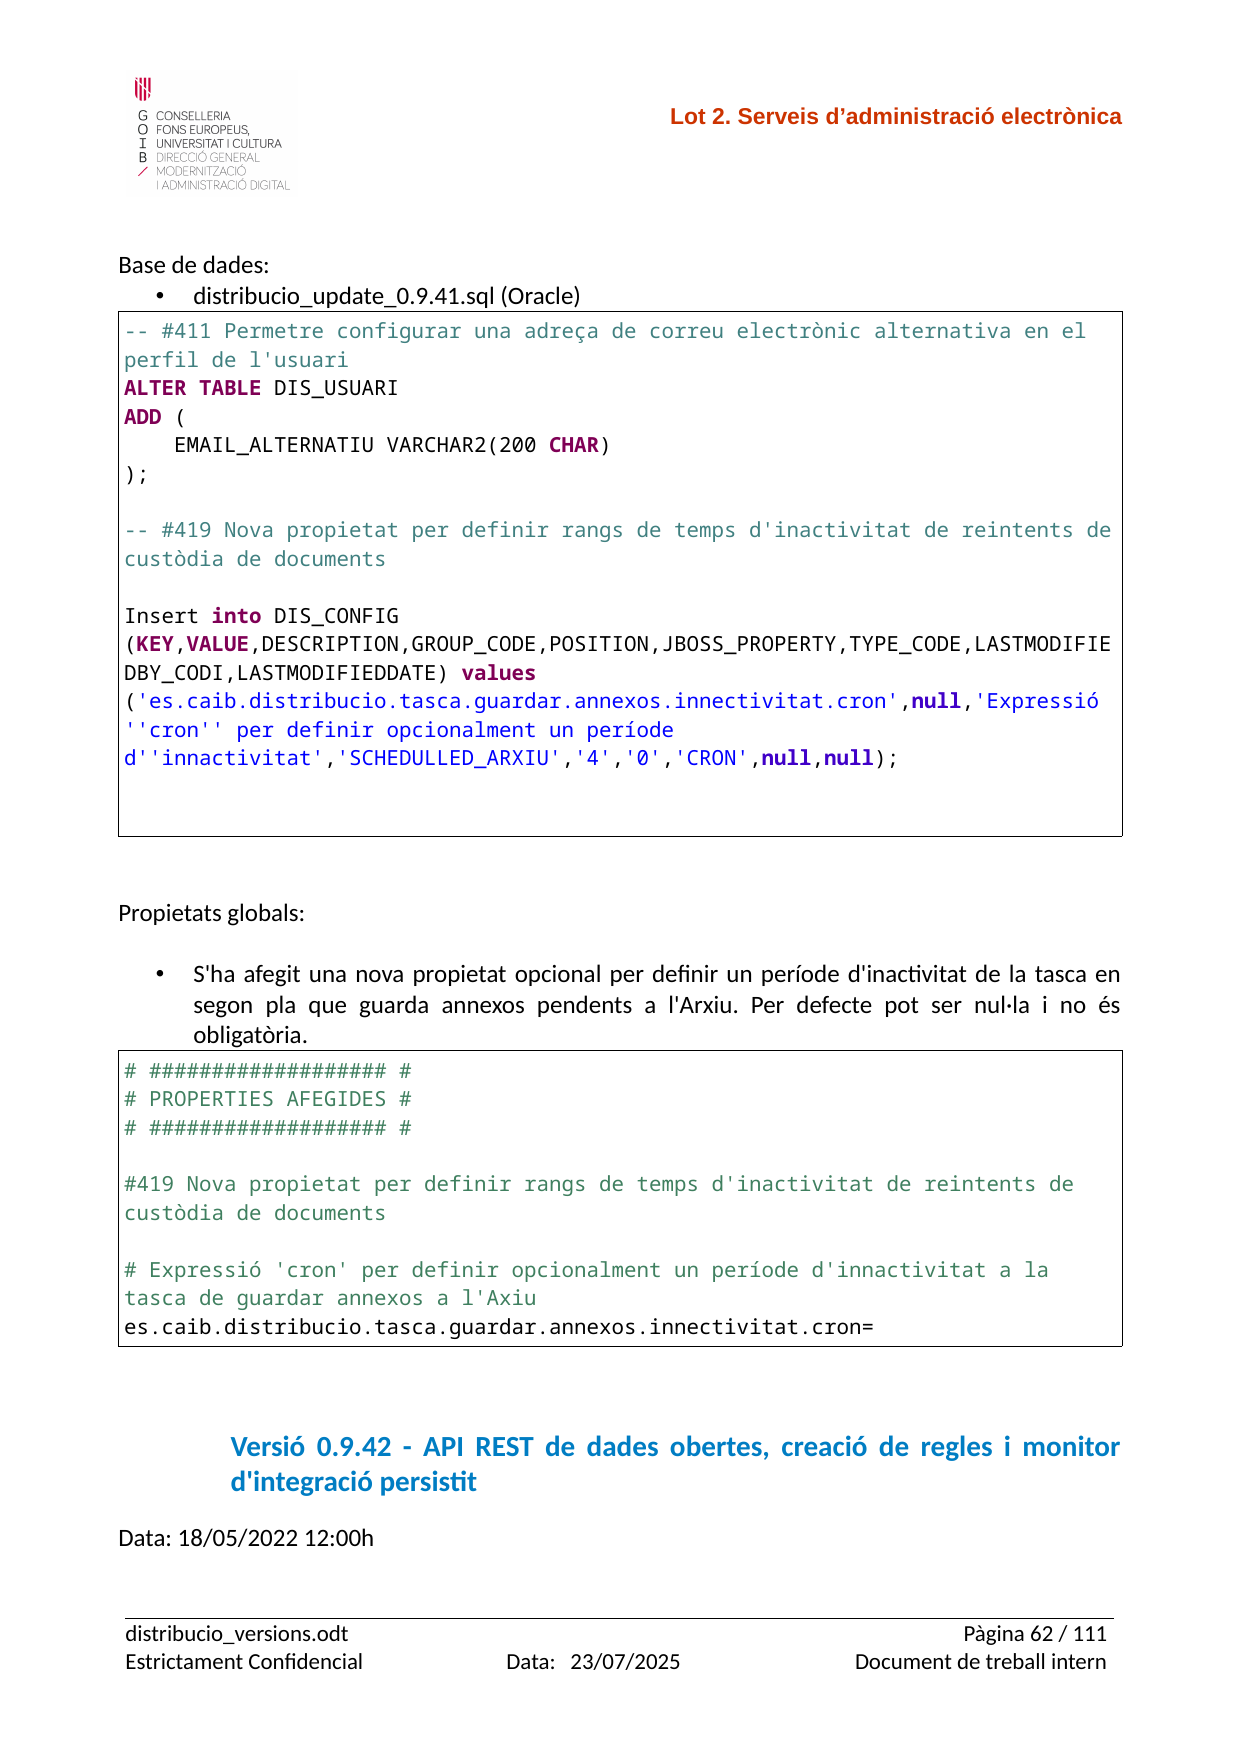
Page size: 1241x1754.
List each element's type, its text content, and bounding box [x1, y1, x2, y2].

list S'ha afegit una nova propietat opcional per definir un període d'inactivitat de la tasca en segon pla que guarda annexos pendents a l'Arxiu. Per defecte pot ser nul·la i no és obligatòria. [156, 958, 1122, 1050]
text Data: 18/05/2022 12:00h [118, 1523, 1122, 1553]
list distribucio_update_0.9.41.sql (Oracle) [156, 280, 1122, 311]
subtitle Versió 0.9.42 - API REST de dades obertes, creació de regles i monitor d'integració persistit [153, 1428, 1122, 1499]
table_header -- #411 Permetre configurar una adreça de correu electrònic alternativa en el perfil de l'usuari ALTER TABLE DIS_USUARI ADD ( EMAIL_ALTERNATIU VARCHAR2(200 CHAR) ); -- #419 Nova propietat per definir rangs de temps d'inactivitat de reintents de custòdia de documents Insert into DIS_CONFIG (KEY,VALUE,DESCRIPTION,GROUP_CODE,POSITION,JBOSS_PROPERTY,TYPE_CODE,LASTMODIFIEDBY_CODI,LASTMODIFIEDDATE) values ('es.caib.distribucio.tasca.guardar.annexos.innectivitat.cron',null,'Expressió ''cron'' per definir opcionalment un període d''innactivitat','SCHEDULLED_ARXIU','4','0','CRON',null,null); [119, 312, 1122, 836]
text Base de dades: [118, 250, 1122, 280]
table_header # ################### # # PROPERTIES AFEGIDES # # ################### # #419 Nova propietat per definir rangs de temps d'inactivitat de reintents de custòdia de documents # Expressió 'cron' per definir opcionalment un període d'innactivitat a la tasca de guardar annexos a l'Axiu es.caib.distribucio.tasca.guardar.annexos.innectivitat.cron= [119, 1051, 1122, 1346]
picture [126, 70, 299, 197]
text Propietats globals: [118, 897, 1122, 928]
